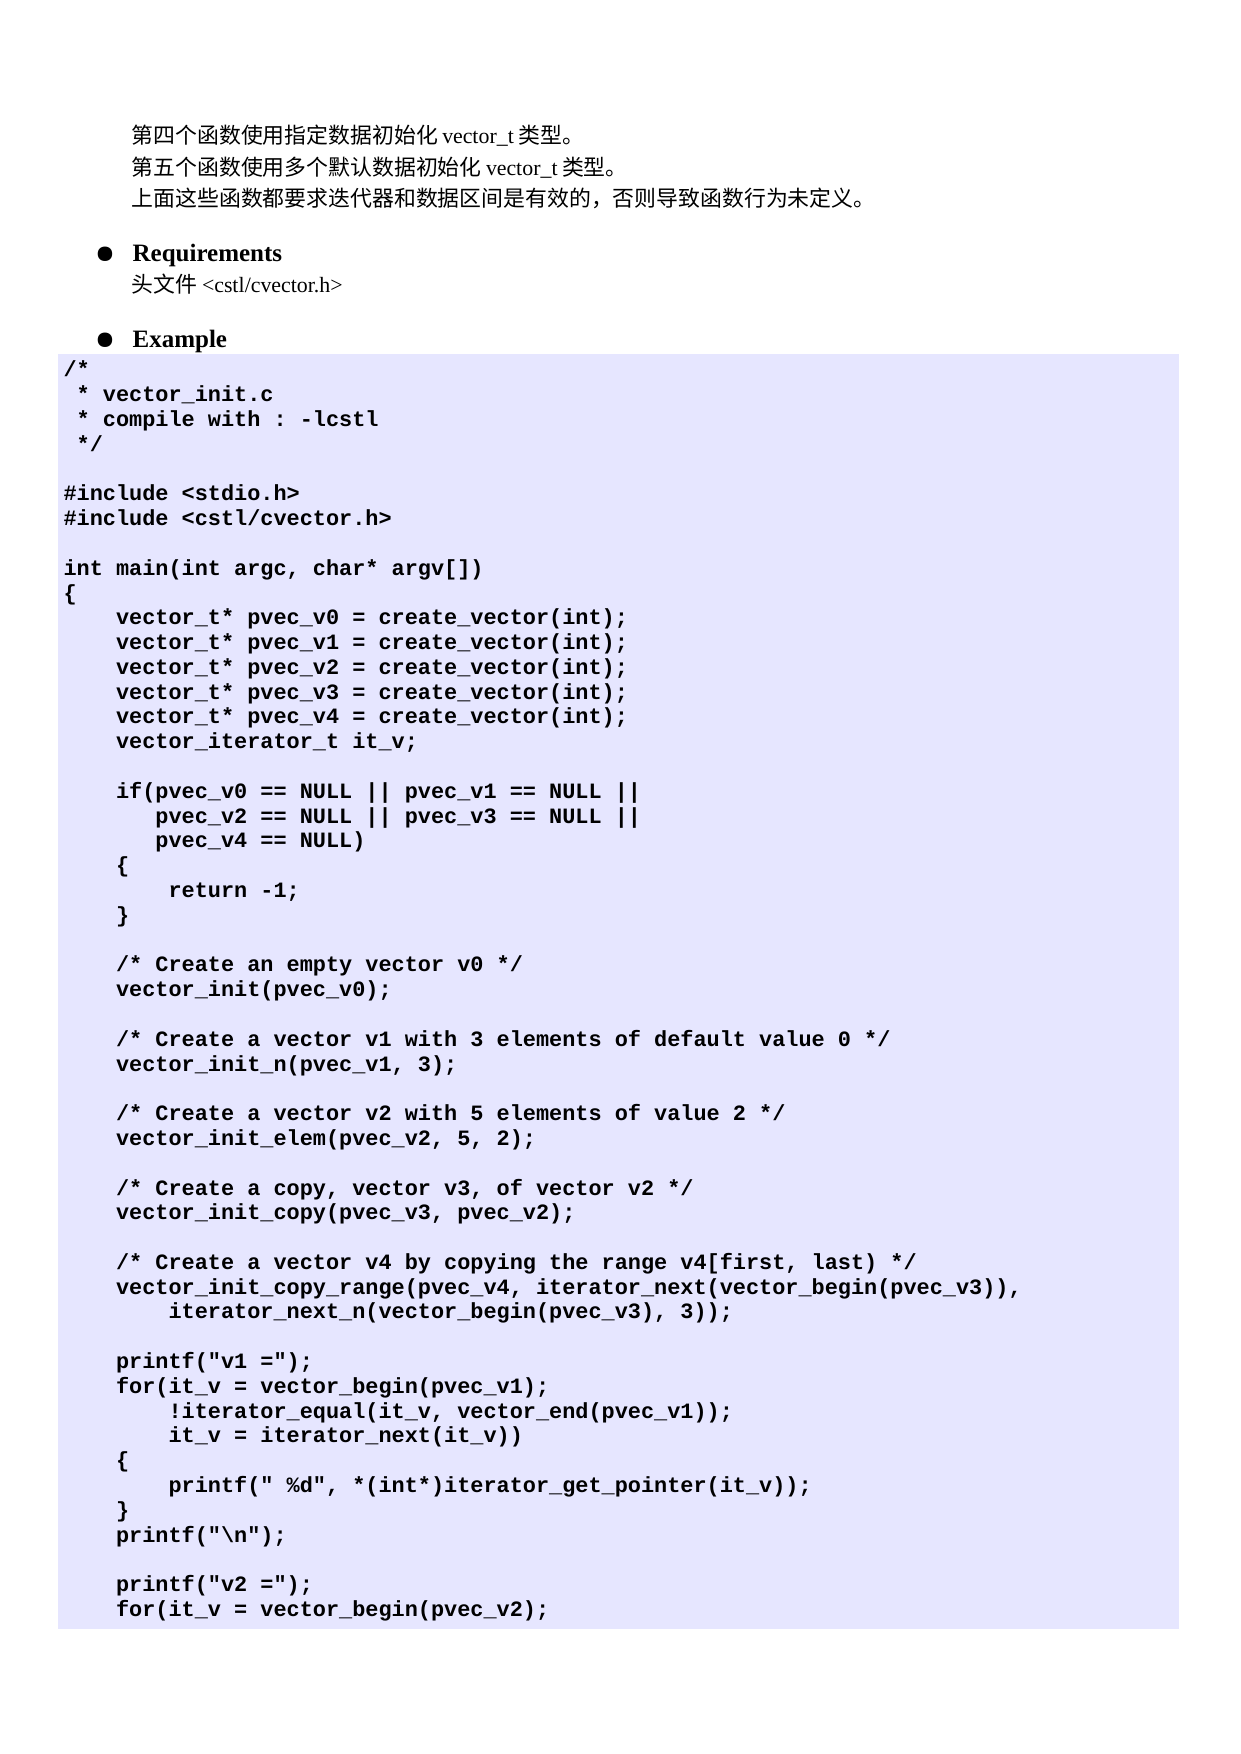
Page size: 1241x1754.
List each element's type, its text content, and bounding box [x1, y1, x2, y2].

text 上面这些函数都要求迭代器和数据区间是有效的，否则导致函数行为未定义。 [57, 181, 1179, 213]
text 第四个函数使用指定数据初始化vector_t类型。 [57, 118, 1179, 150]
list Example [95, 324, 1179, 353]
table_header /* * vector_init.c * compile with : -lcstl */ #include <stdio.h> #include <cstl/cvector.h> int main(int argc, char* argv[]) { vector_t* pvec_v0 = create_vector(int); vector_t* pvec_v1 = create_vector(int); vector_t* pvec_v2 = create_vector(int); vector_t* pvec_v3 = create_vector(int); vector_t* pvec_v4 = create_vector(int); vector_iterator_t it_v; if(pvec_v0 == NULL || pvec_v1 == NULL || pvec_v2 == NULL || pvec_v3 == NULL || pvec_v4 == NULL) { return -1; } /* Create an empty vector v0 */ vector_init(pvec_v0); /* Create a vector v1 with 3 elements of default value 0 */ vector_init_n(pvec_v1, 3); /* Create a vector v2 with 5 elements of value 2 */ vector_init_elem(pvec_v2, 5, 2); /* Create a copy, vector v3, of vector v2 */ vector_init_copy(pvec_v3, pvec_v2); /* Create a vector v4 by copying the range v4[first, last) */ vector_init_copy_range(pvec_v4, iterator_next(vector_begin(pvec_v3)), iterator_next_n(vector_begin(pvec_v3), 3)); printf("v1 ="); for(it_v = vector_begin(pvec_v1); !iterator_equal(it_v, vector_end(pvec_v1)); it_v = iterator_next(it_v)) { printf(" %d", *(int*)iterator_get_pointer(it_v)); } printf("\n"); printf("v2 ="); for(it_v = vector_begin(pvec_v2); [58, 354, 1179, 1629]
list Requirements [95, 238, 1179, 267]
text 第五个函数使用多个默认数据初始化vector_t类型。 [57, 150, 1179, 181]
text 头文件 <cstl/cvector.h> [57, 267, 1179, 299]
